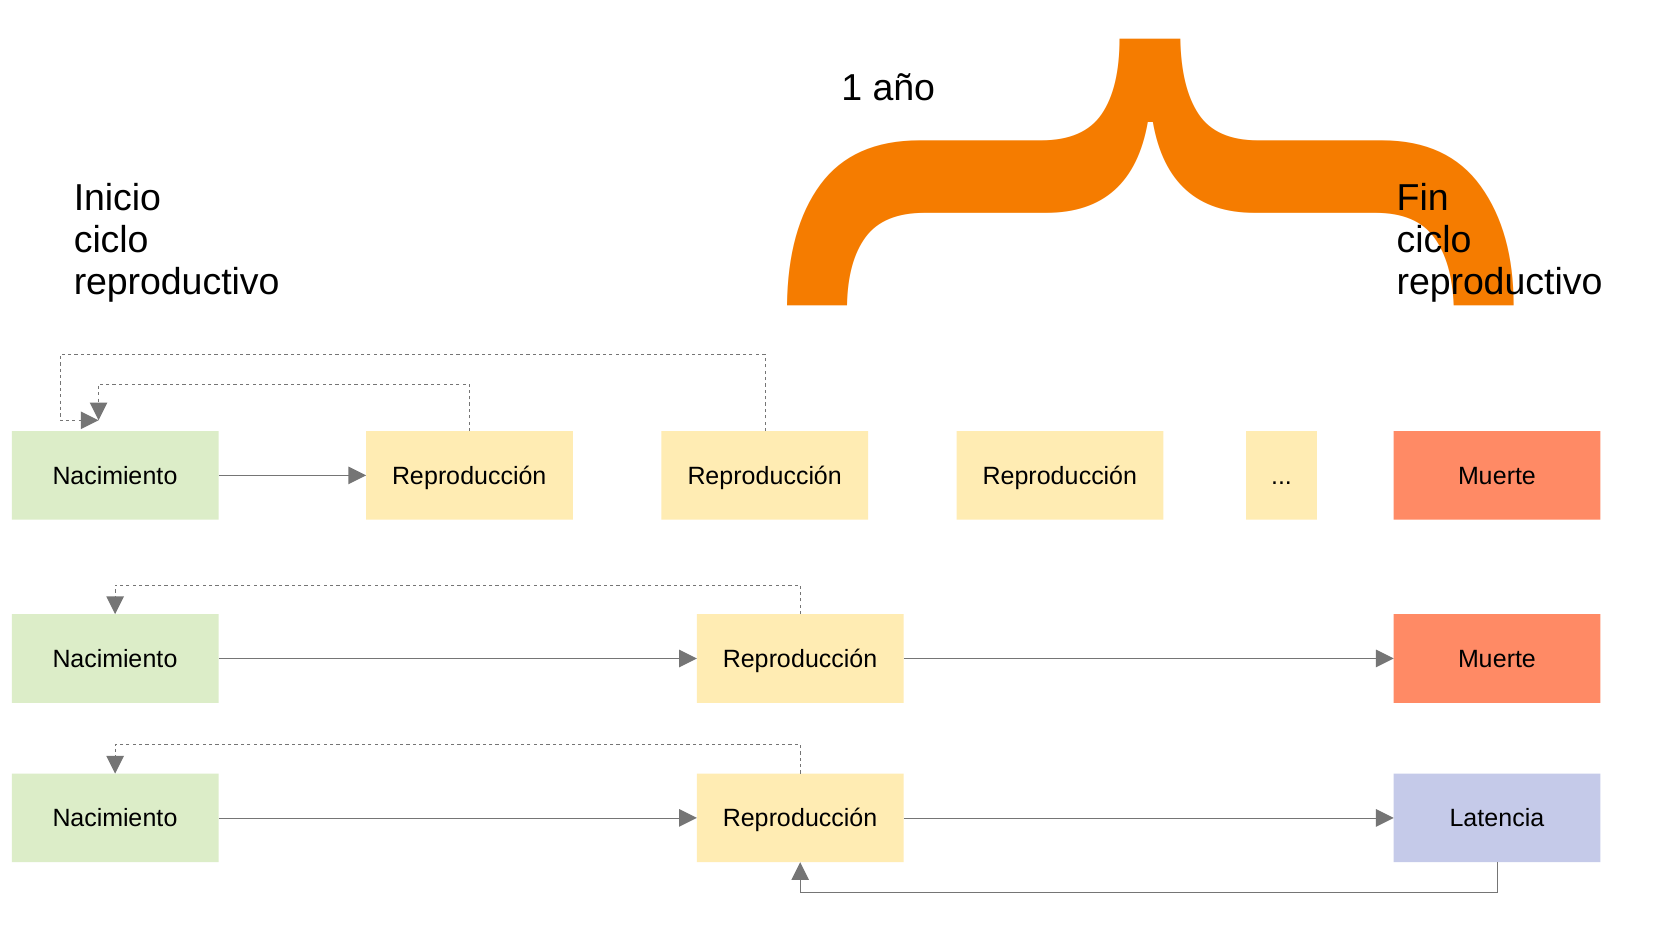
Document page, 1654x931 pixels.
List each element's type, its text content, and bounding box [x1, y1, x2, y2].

text_box Reproducción [696, 773, 904, 863]
text_box Nacimiento [11, 614, 219, 703]
text_box Nacimiento [11, 773, 219, 863]
text_box ... [1246, 431, 1317, 520]
text_box Muerte [1393, 614, 1601, 703]
text_box Reproducción [366, 431, 573, 520]
text_box Nacimiento [11, 431, 219, 520]
text_box Reproducción [696, 614, 904, 703]
text_box 1 año [826, 59, 950, 116]
text_box Latencia [1393, 773, 1601, 863]
text_box } [484, 75, 1333, 348]
text_box Reproducción [956, 431, 1164, 520]
text_box Reproducción [661, 431, 869, 520]
text_box Inicio ciclo reproductivo [59, 168, 295, 310]
text_box Muerte [1393, 431, 1601, 520]
text_box Fin ciclo reproductivo [1381, 168, 1618, 310]
